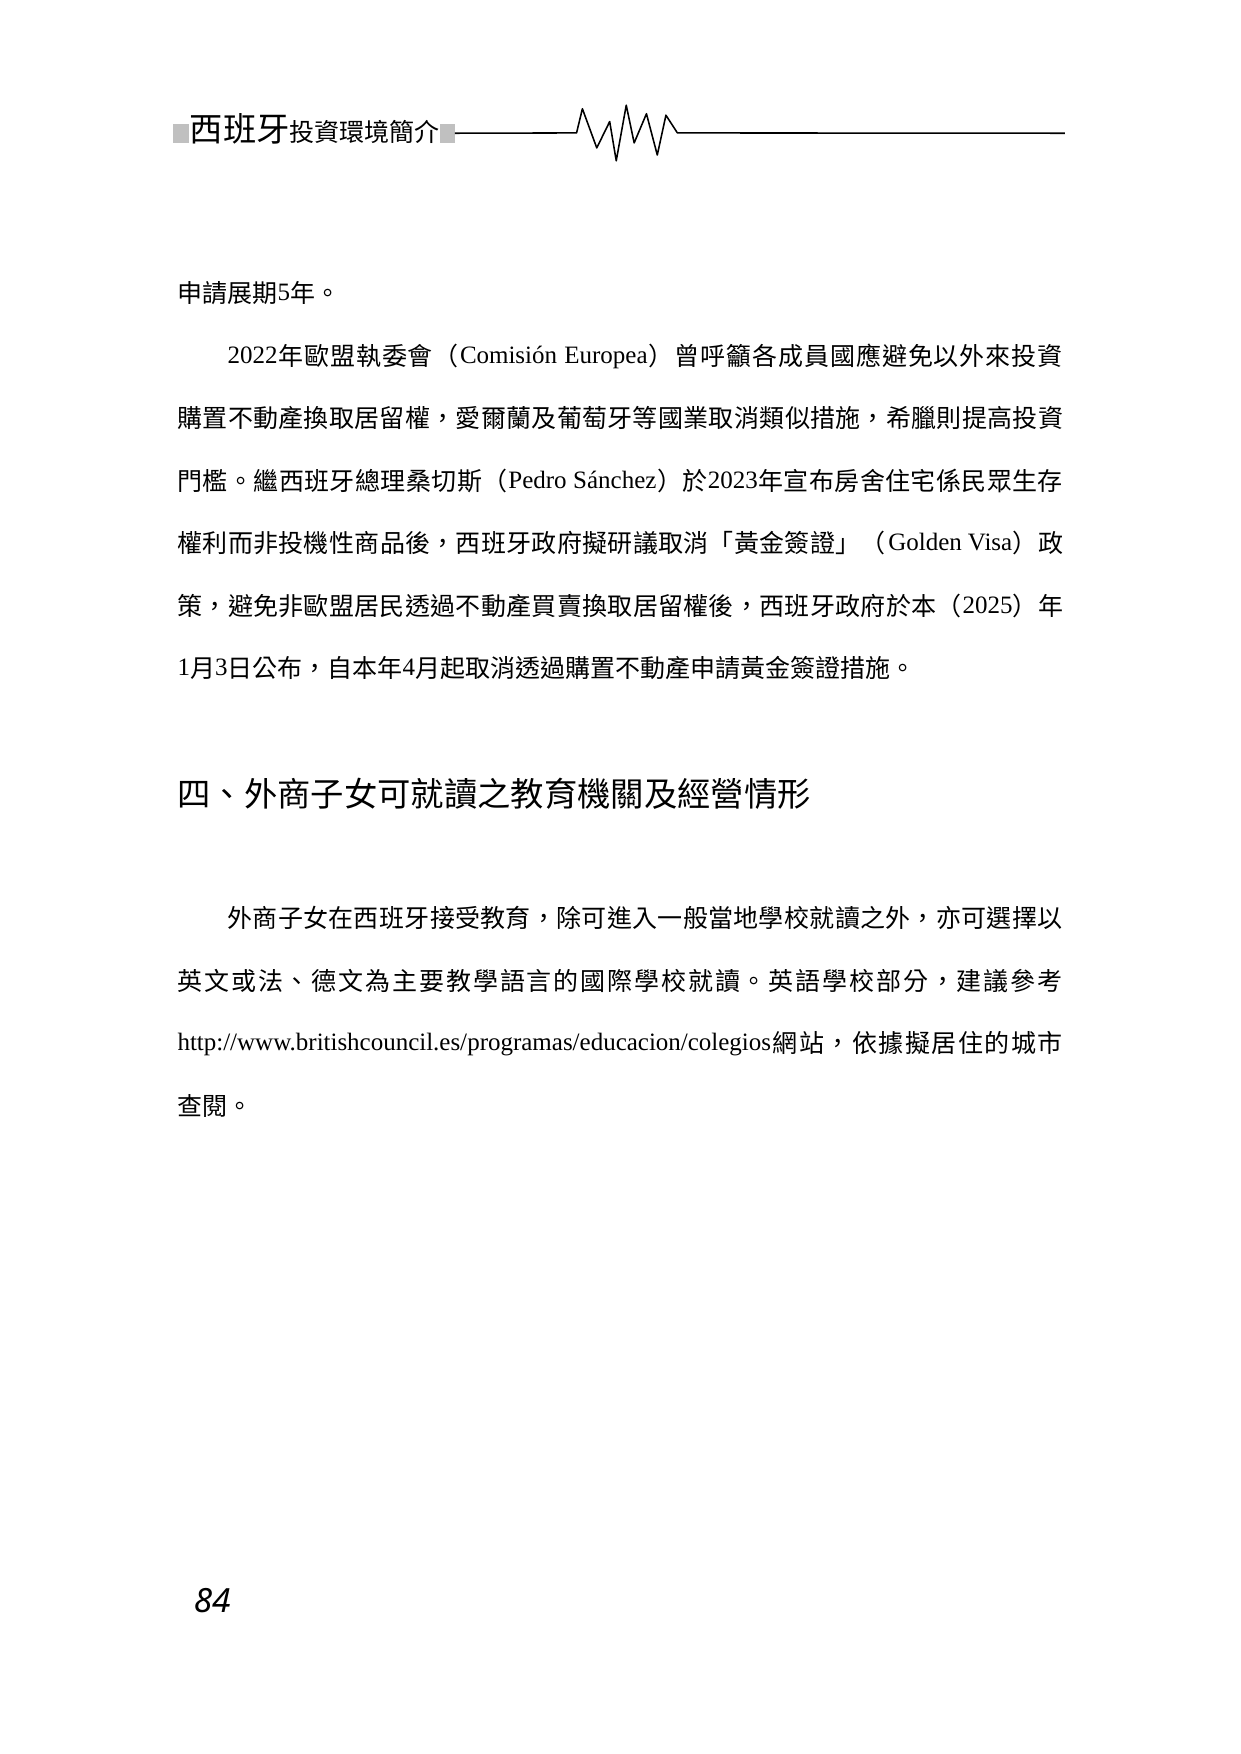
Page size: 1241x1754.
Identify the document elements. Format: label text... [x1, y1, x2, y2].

text 申請展期5年。 [177, 250, 1063, 313]
text 2022年歐盟執委會（Comisión Europea）曾呼籲各成員國應避免以外來投資購置不動產換取居留權，愛爾蘭及葡萄牙等國業取消類似措施，希臘則提高投資門檻。繼西班牙總理桑切斯（Pedro Sánchez）於2023年宣布房舍住宅係民眾生存權利而非投機性商品後，西班牙政府擬研議取消「黃金簽證」（Golden Visa）政策，避免非歐盟居民透過不動產買賣換取居留權後，西班牙政府於本（2025）年1月3日公布，自本年4月起取消透過購置不動產申請黃金簽證措施。 [177, 313, 1063, 688]
text 四、外商子女可就讀之教育機關及經營情形 [177, 750, 1063, 813]
text 外商子女在西班牙接受教育，除可進入一般當地學校就讀之外，亦可選擇以英文或法、德文為主要教學語言的國際學校就讀。英語學校部分，建議參考http://www.britishcouncil.es/programas/educacion/colegios網站，依據擬居住的城市查閱。 [177, 875, 1063, 1125]
